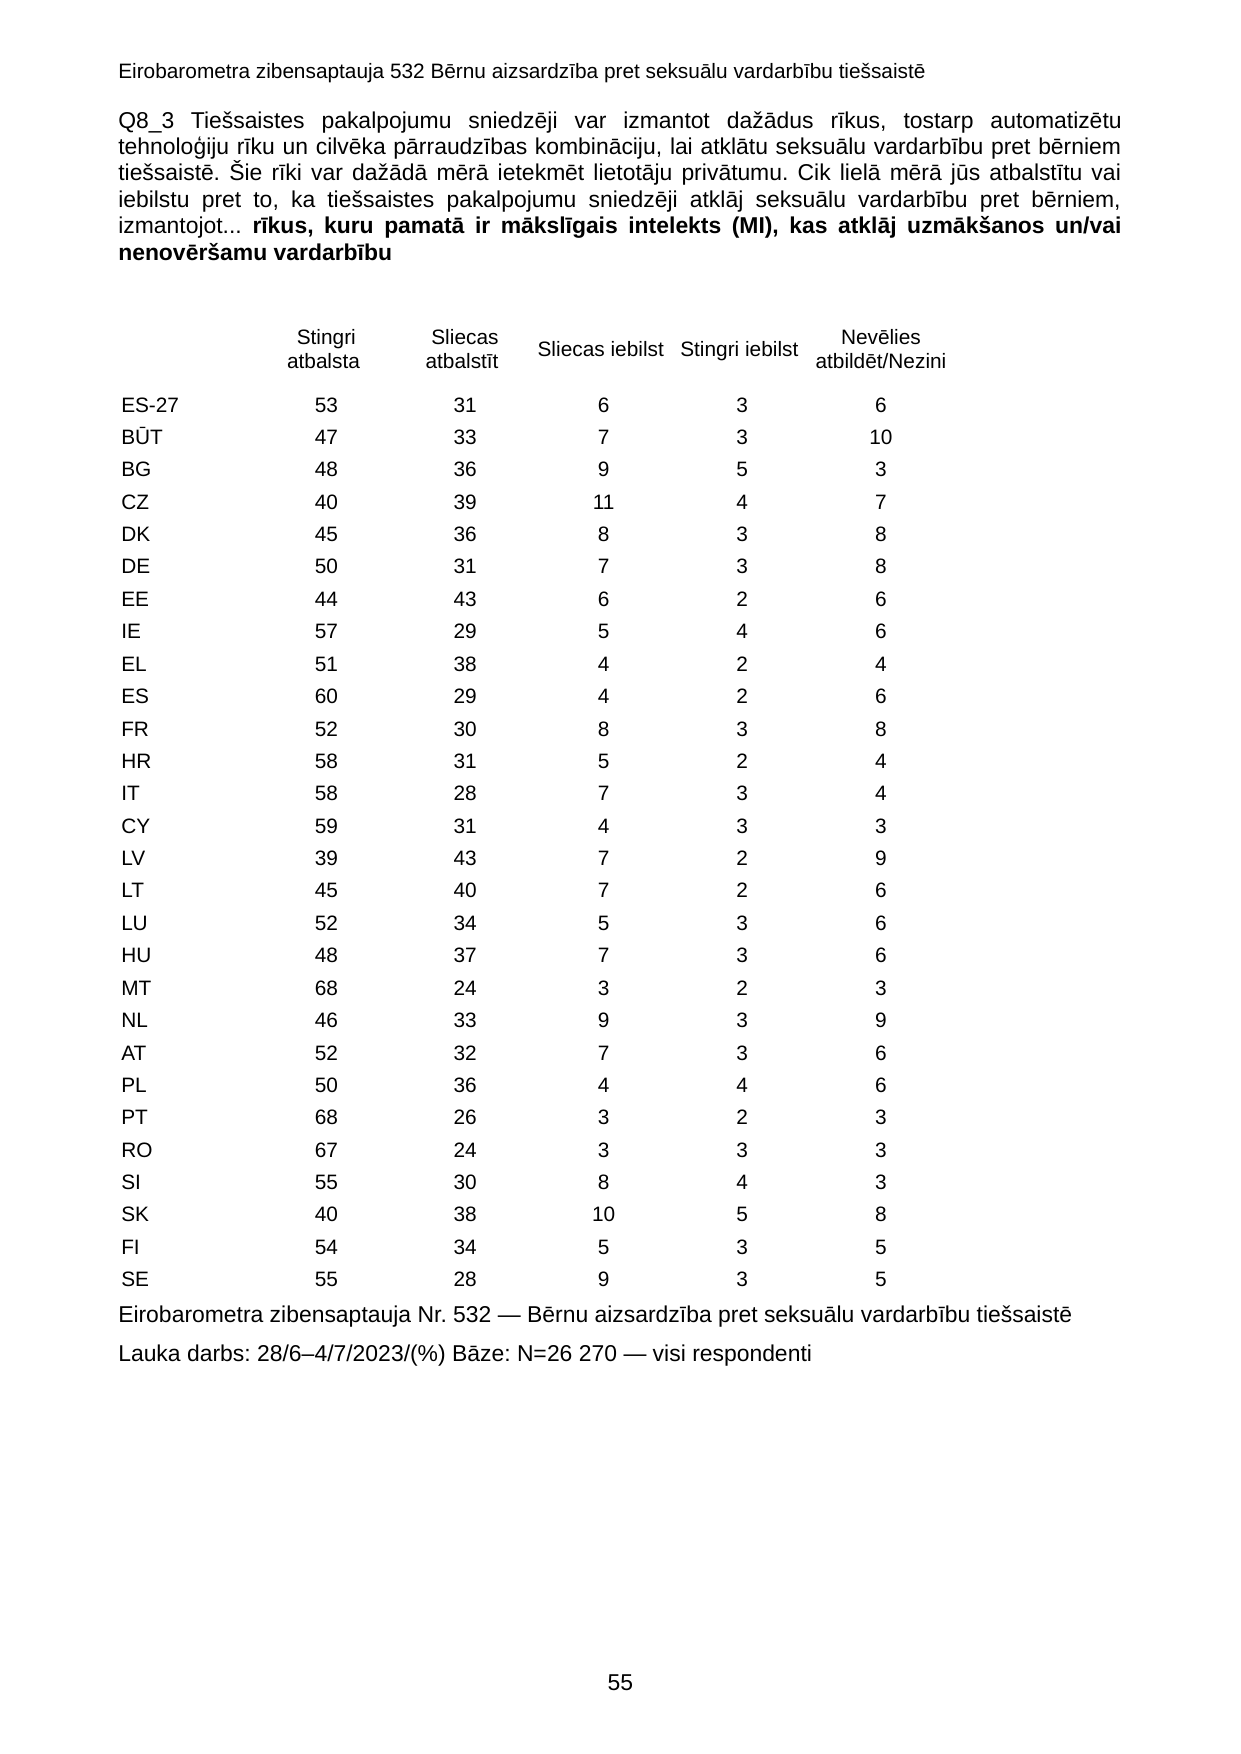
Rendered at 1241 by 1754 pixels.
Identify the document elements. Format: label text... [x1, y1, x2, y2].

table_cell 4 [811, 648, 950, 680]
table_cell 2 [673, 583, 811, 615]
table_cell PL [118, 1069, 257, 1101]
table_cell 4 [534, 1069, 673, 1101]
table_header Stingri iebilst [673, 309, 811, 388]
table_cell 8 [811, 518, 950, 550]
table_cell 29 [395, 615, 534, 647]
table_cell ES-27 [118, 388, 257, 421]
table_cell HU [118, 939, 257, 971]
table_cell 3 [673, 388, 811, 421]
table_cell 52 [257, 1036, 395, 1068]
table_cell 3 [811, 1101, 950, 1133]
table_cell 60 [257, 680, 395, 712]
table_cell 9 [811, 1004, 950, 1036]
table_cell 3 [673, 421, 811, 453]
table_cell MT [118, 971, 257, 1004]
table_cell 4 [534, 648, 673, 680]
table_cell 7 [534, 939, 673, 971]
table_cell 3 [673, 550, 811, 583]
table_cell 3 [534, 1133, 673, 1166]
table_cell 9 [534, 453, 673, 485]
table_cell 3 [673, 1263, 811, 1295]
table_cell 2 [673, 648, 811, 680]
table_cell FI [118, 1231, 257, 1263]
table_cell 48 [257, 453, 395, 485]
table_cell 3 [811, 971, 950, 1004]
table_cell 45 [257, 874, 395, 907]
table_cell 6 [811, 583, 950, 615]
table_cell 36 [395, 453, 534, 485]
table_cell 30 [395, 1166, 534, 1198]
table_cell 3 [811, 1166, 950, 1198]
table_cell 3 [673, 939, 811, 971]
table_cell 3 [673, 1231, 811, 1263]
table_cell 6 [811, 1069, 950, 1101]
table_cell 6 [811, 388, 950, 421]
table_cell 8 [811, 712, 950, 744]
table_cell 39 [257, 842, 395, 874]
table_cell 37 [395, 939, 534, 971]
table_cell 3 [811, 809, 950, 842]
table_cell 67 [257, 1133, 395, 1166]
table_cell 3 [811, 1133, 950, 1166]
table_cell 55 [257, 1263, 395, 1295]
table_cell 9 [811, 842, 950, 874]
table_cell LV [118, 842, 257, 874]
table_cell 34 [395, 1231, 534, 1263]
table_cell IE [118, 615, 257, 647]
table_cell 7 [534, 874, 673, 907]
table_cell 7 [534, 1036, 673, 1068]
table_cell 24 [395, 1133, 534, 1166]
table_header Sliecas atbalstīt [395, 309, 534, 388]
table_cell 26 [395, 1101, 534, 1133]
table_cell 53 [257, 388, 395, 421]
table_cell 50 [257, 550, 395, 583]
table_cell DK [118, 518, 257, 550]
table_cell 5 [673, 1198, 811, 1231]
table_cell 47 [257, 421, 395, 453]
table_cell 3 [673, 809, 811, 842]
table_cell 6 [534, 388, 673, 421]
table_cell HR [118, 745, 257, 777]
table_cell 46 [257, 1004, 395, 1036]
table_cell 5 [673, 453, 811, 485]
table_cell 4 [673, 1166, 811, 1198]
table_cell 5 [534, 907, 673, 939]
table_cell 39 [395, 485, 534, 518]
table_cell 29 [395, 680, 534, 712]
table_cell 36 [395, 1069, 534, 1101]
table_cell 31 [395, 550, 534, 583]
table_cell 8 [811, 1198, 950, 1231]
table_cell 3 [673, 1036, 811, 1068]
table_cell 5 [811, 1263, 950, 1295]
table_cell 3 [673, 1004, 811, 1036]
table_cell 30 [395, 712, 534, 744]
table_cell 8 [534, 518, 673, 550]
table_cell 2 [673, 874, 811, 907]
table_cell 3 [811, 453, 950, 485]
table_cell 54 [257, 1231, 395, 1263]
table_cell 7 [811, 485, 950, 518]
table_cell 6 [811, 939, 950, 971]
table_cell RO [118, 1133, 257, 1166]
table_cell 9 [534, 1263, 673, 1295]
table_cell AT [118, 1036, 257, 1068]
table_cell 4 [673, 485, 811, 518]
table_cell 3 [673, 712, 811, 744]
text Eirobarometra zibensaptauja Nr. 532 — Bērnu aizsardzība pret seksuālu vardarbību tiešsaistē [118, 1301, 1122, 1328]
text Lauka darbs: 28/6–4/7/2023/(%) Bāze: N=26 270 — visi respondenti [118, 1339, 1122, 1366]
table_cell 24 [395, 971, 534, 1004]
table_cell 48 [257, 939, 395, 971]
table_cell 38 [395, 648, 534, 680]
table_cell 52 [257, 712, 395, 744]
table_cell 10 [534, 1198, 673, 1231]
table_cell 28 [395, 1263, 534, 1295]
table_cell CY [118, 809, 257, 842]
table_cell 7 [534, 777, 673, 809]
table_cell 4 [673, 1069, 811, 1101]
table_cell PT [118, 1101, 257, 1133]
table_cell 9 [534, 1004, 673, 1036]
table_cell 2 [673, 971, 811, 1004]
table_cell 5 [534, 1231, 673, 1263]
table_header Stingri atbalsta [257, 309, 395, 388]
table_cell FR [118, 712, 257, 744]
table_cell 28 [395, 777, 534, 809]
table_cell 6 [811, 1036, 950, 1068]
table_cell 44 [257, 583, 395, 615]
table_cell 68 [257, 1101, 395, 1133]
table_cell 38 [395, 1198, 534, 1231]
table_cell 4 [811, 777, 950, 809]
table_cell 8 [534, 712, 673, 744]
table_cell 31 [395, 745, 534, 777]
table_cell 32 [395, 1036, 534, 1068]
table_cell 51 [257, 648, 395, 680]
table_header [118, 309, 257, 388]
table_cell 68 [257, 971, 395, 1004]
table_cell 3 [534, 971, 673, 1004]
table_cell 3 [673, 777, 811, 809]
table_cell 33 [395, 421, 534, 453]
table_cell SI [118, 1166, 257, 1198]
table_cell 59 [257, 809, 395, 842]
table_cell 4 [673, 615, 811, 647]
table_cell EL [118, 648, 257, 680]
table_cell 2 [673, 680, 811, 712]
table_cell 40 [257, 485, 395, 518]
table_cell 8 [811, 550, 950, 583]
table_cell 55 [257, 1166, 395, 1198]
table_cell 3 [673, 907, 811, 939]
table_cell 10 [811, 421, 950, 453]
table_header Nevēlies atbildēt/Nezini [811, 309, 950, 388]
table_cell 3 [673, 518, 811, 550]
table_cell 40 [395, 874, 534, 907]
table_cell 31 [395, 388, 534, 421]
table_cell 2 [673, 745, 811, 777]
table_cell SE [118, 1263, 257, 1295]
table_cell LU [118, 907, 257, 939]
text Q8_3 Tiešsaistes pakalpojumu sniedzēji var izmantot dažādus rīkus, tostarp automatizētu tehnoloģiju rīku un cilvēka pārraudzības kombināciju, lai atklātu seksuālu vardarbību pret bērniem tiešsaistē. Šie rīki var dažādā mērā ietekmēt lietotāju privātumu. Cik lielā mērā jūs atbalstītu vai iebilstu pret to, ka tiešsaistes pakalpojumu sniedzēji atklāj seksuālu vardarbību pret bērniem, izmantojot... rīkus, kuru pamatā ir mākslīgais intelekts (MI), kas atklāj uzmākšanos un/vai nenovēršamu vardarbību [118, 107, 1122, 265]
table_cell 4 [534, 809, 673, 842]
table_cell 31 [395, 809, 534, 842]
table_cell IT [118, 777, 257, 809]
table_cell ES [118, 680, 257, 712]
table_cell 3 [534, 1101, 673, 1133]
table_cell 34 [395, 907, 534, 939]
table_cell 6 [534, 583, 673, 615]
table_cell 7 [534, 842, 673, 874]
table_cell 5 [534, 745, 673, 777]
table_cell 11 [534, 485, 673, 518]
table_cell 5 [811, 1231, 950, 1263]
table_cell BG [118, 453, 257, 485]
table_cell 43 [395, 583, 534, 615]
table_cell 7 [534, 421, 673, 453]
table_cell 4 [811, 745, 950, 777]
table_cell 5 [534, 615, 673, 647]
table_cell 57 [257, 615, 395, 647]
table_cell 40 [257, 1198, 395, 1231]
table_cell 8 [534, 1166, 673, 1198]
table_cell 52 [257, 907, 395, 939]
table_header Sliecas iebilst [534, 309, 673, 388]
table_cell 6 [811, 907, 950, 939]
table_cell SK [118, 1198, 257, 1231]
table_cell 7 [534, 550, 673, 583]
table_cell 58 [257, 777, 395, 809]
table_cell 33 [395, 1004, 534, 1036]
table_cell 3 [673, 1133, 811, 1166]
table_cell 58 [257, 745, 395, 777]
table_cell 50 [257, 1069, 395, 1101]
table_cell 2 [673, 842, 811, 874]
table_cell DE [118, 550, 257, 583]
table_cell CZ [118, 485, 257, 518]
table_cell EE [118, 583, 257, 615]
table_cell 2 [673, 1101, 811, 1133]
table_cell 6 [811, 680, 950, 712]
table_cell 36 [395, 518, 534, 550]
table_cell LT [118, 874, 257, 907]
table_cell 6 [811, 874, 950, 907]
table_cell BŪT [118, 421, 257, 453]
table_cell 43 [395, 842, 534, 874]
table_cell NL [118, 1004, 257, 1036]
table_cell 6 [811, 615, 950, 647]
table_cell 4 [534, 680, 673, 712]
table_cell 45 [257, 518, 395, 550]
